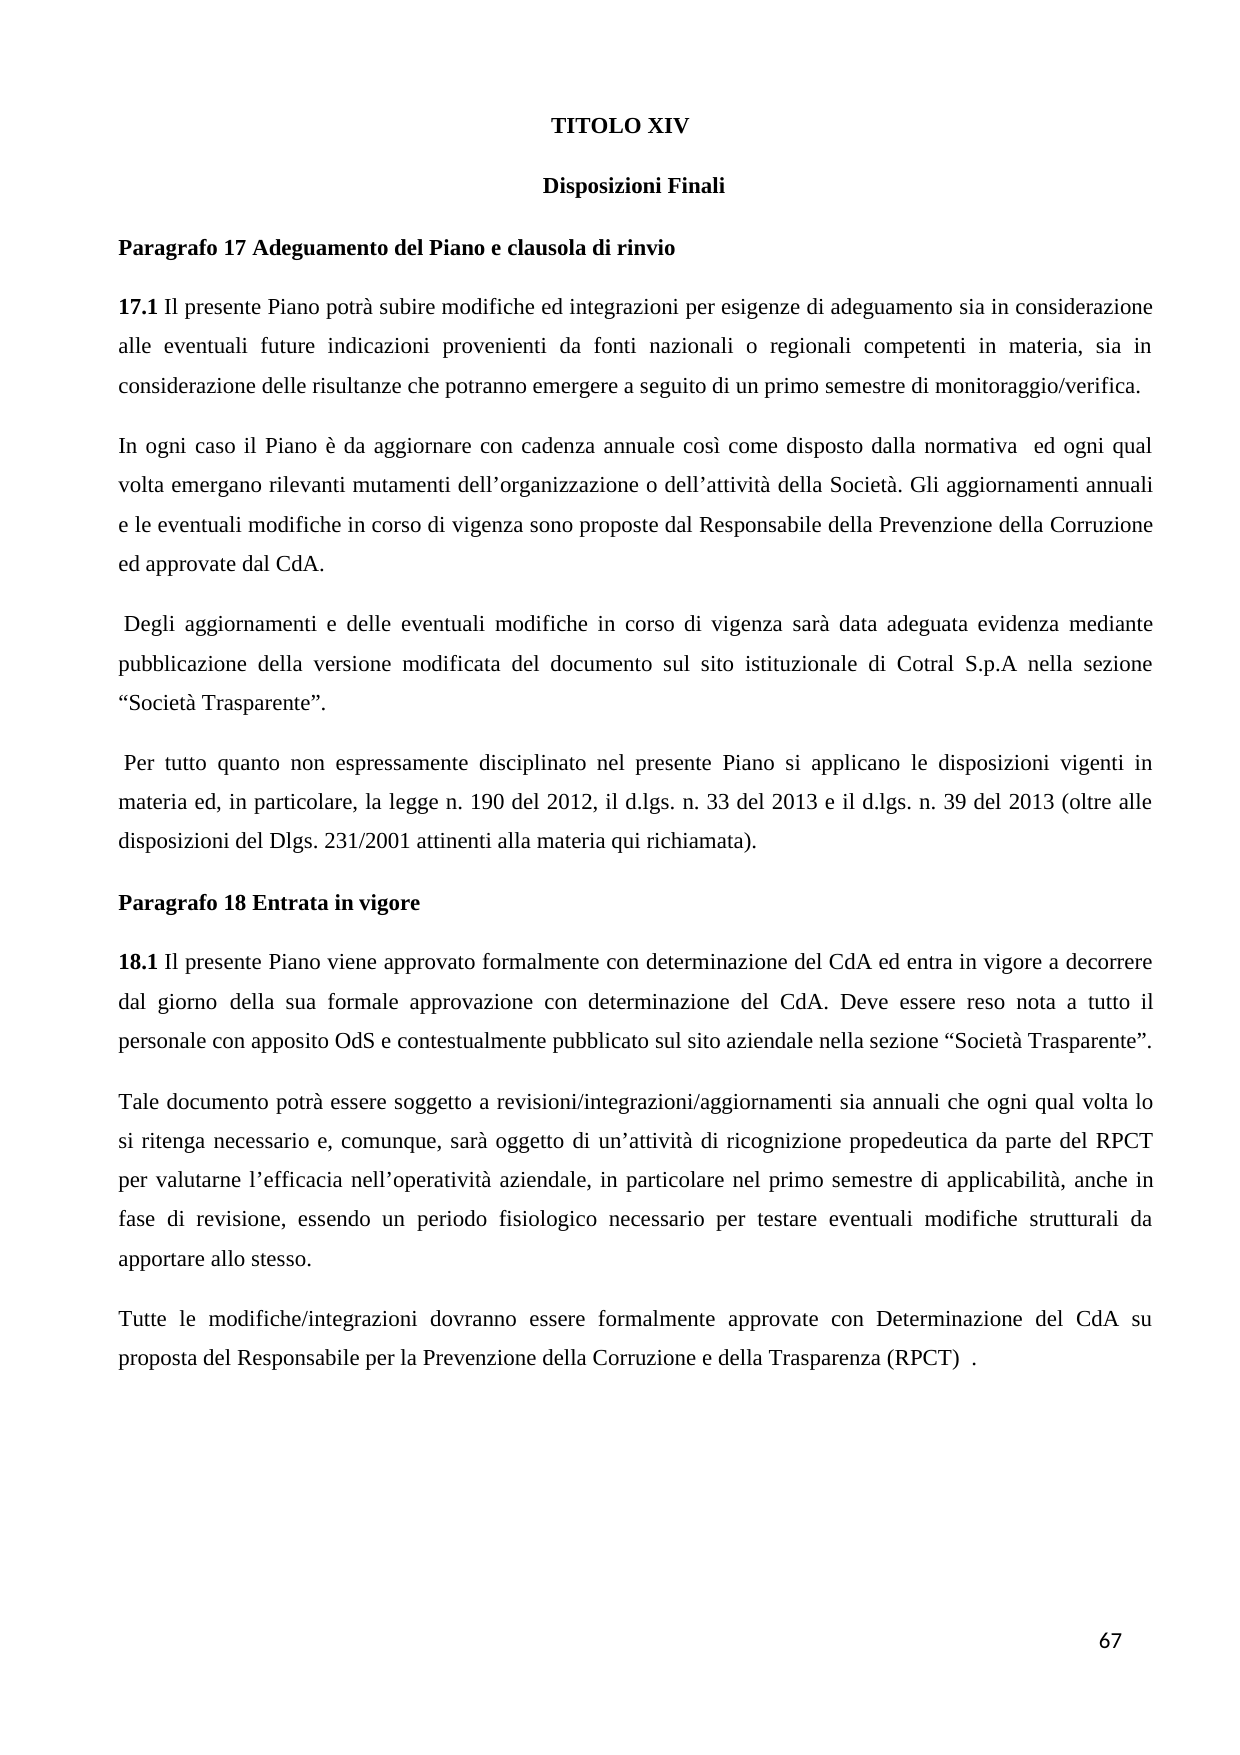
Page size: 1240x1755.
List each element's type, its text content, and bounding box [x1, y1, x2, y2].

text Paragrafo 18 Entrata in vigore [118, 889, 423, 915]
text Tutte le modifiche/integrazioni dovranno essere formalmente approvate con Determinazione del CdA su proposta del Responsabile per la Prevenzione della Corruzione e della Trasparenza (RPCT) . [118, 1305, 1153, 1371]
text 17.1 Il presente Piano potrà subire modifiche ed integrazioni per esigenze di adeguamento sia in considerazione alle eventuali future indicazioni provenienti da fonti nazionali o regionali competenti in materia, sia in considerazione delle risultanze che potranno emergere a seguito di un primo semestre di monitoraggio/verifica. [118, 293, 1153, 398]
text TITOLO XIV Disposizioni Finali [543, 112, 728, 198]
text Degli aggiornamenti e delle eventuali modifiche in corso di vigenza sarà data adeguata evidenza mediante pubblicazione della versione modificata del documento sul sito istituzionale di Cotral S.p.A nella sezione “Società Trasparente”. [118, 610, 1153, 715]
text Tale documento potrà essere soggetto a revisioni/integrazioni/aggiornamenti sia annuali che ogni qual volta lo si ritenga necessario e, comunque, sarà oggetto di un’attività di ricognizione propedeutica da parte del RPCT per valutarne l’efficacia nell’operatività aziendale, in particolare nel primo semestre di applicabilità, anche in fase di revisione, essendo un periodo fisiologico necessario per testare eventuali modifiche strutturali da apportare allo stesso. [118, 1088, 1153, 1271]
text 18.1 Il presente Piano viene approvato formalmente con determinazione del CdA ed entra in vigore a decorrere dal giorno della sua formale approvazione con determinazione del CdA. Deve essere reso nota a tutto il personale con apposito OdS e contestualmente pubblicato sul sito aziendale nella sezione “Società Trasparente”. [118, 948, 1153, 1054]
text Paragrafo 17 Adeguamento del Piano e clausola di rinvio [118, 233, 678, 260]
text In ogni caso il Piano è da aggiornare con cadenza annuale così come disposto dalla normativa ed ogni qual volta emergano rilevanti mutamenti dell’organizzazione o dell’attività della Società. Gli aggiornamenti annuali e le eventuali modifiche in corso di vigenza sono proposte dal Responsabile della Prevenzione della Corruzione ed approvate dal CdA. [118, 432, 1153, 576]
text Per tutto quanto non espressamente disciplinato nel presente Piano si applicano le disposizioni vigenti in materia ed, in particolare, la legge n. 190 del 2012, il d.lgs. n. 33 del 2013 e il d.lgs. n. 39 del 2013 (oltre alle disposizioni del Dlgs. 231/2001 attinenti alla materia qui richiamata). [118, 749, 1153, 854]
